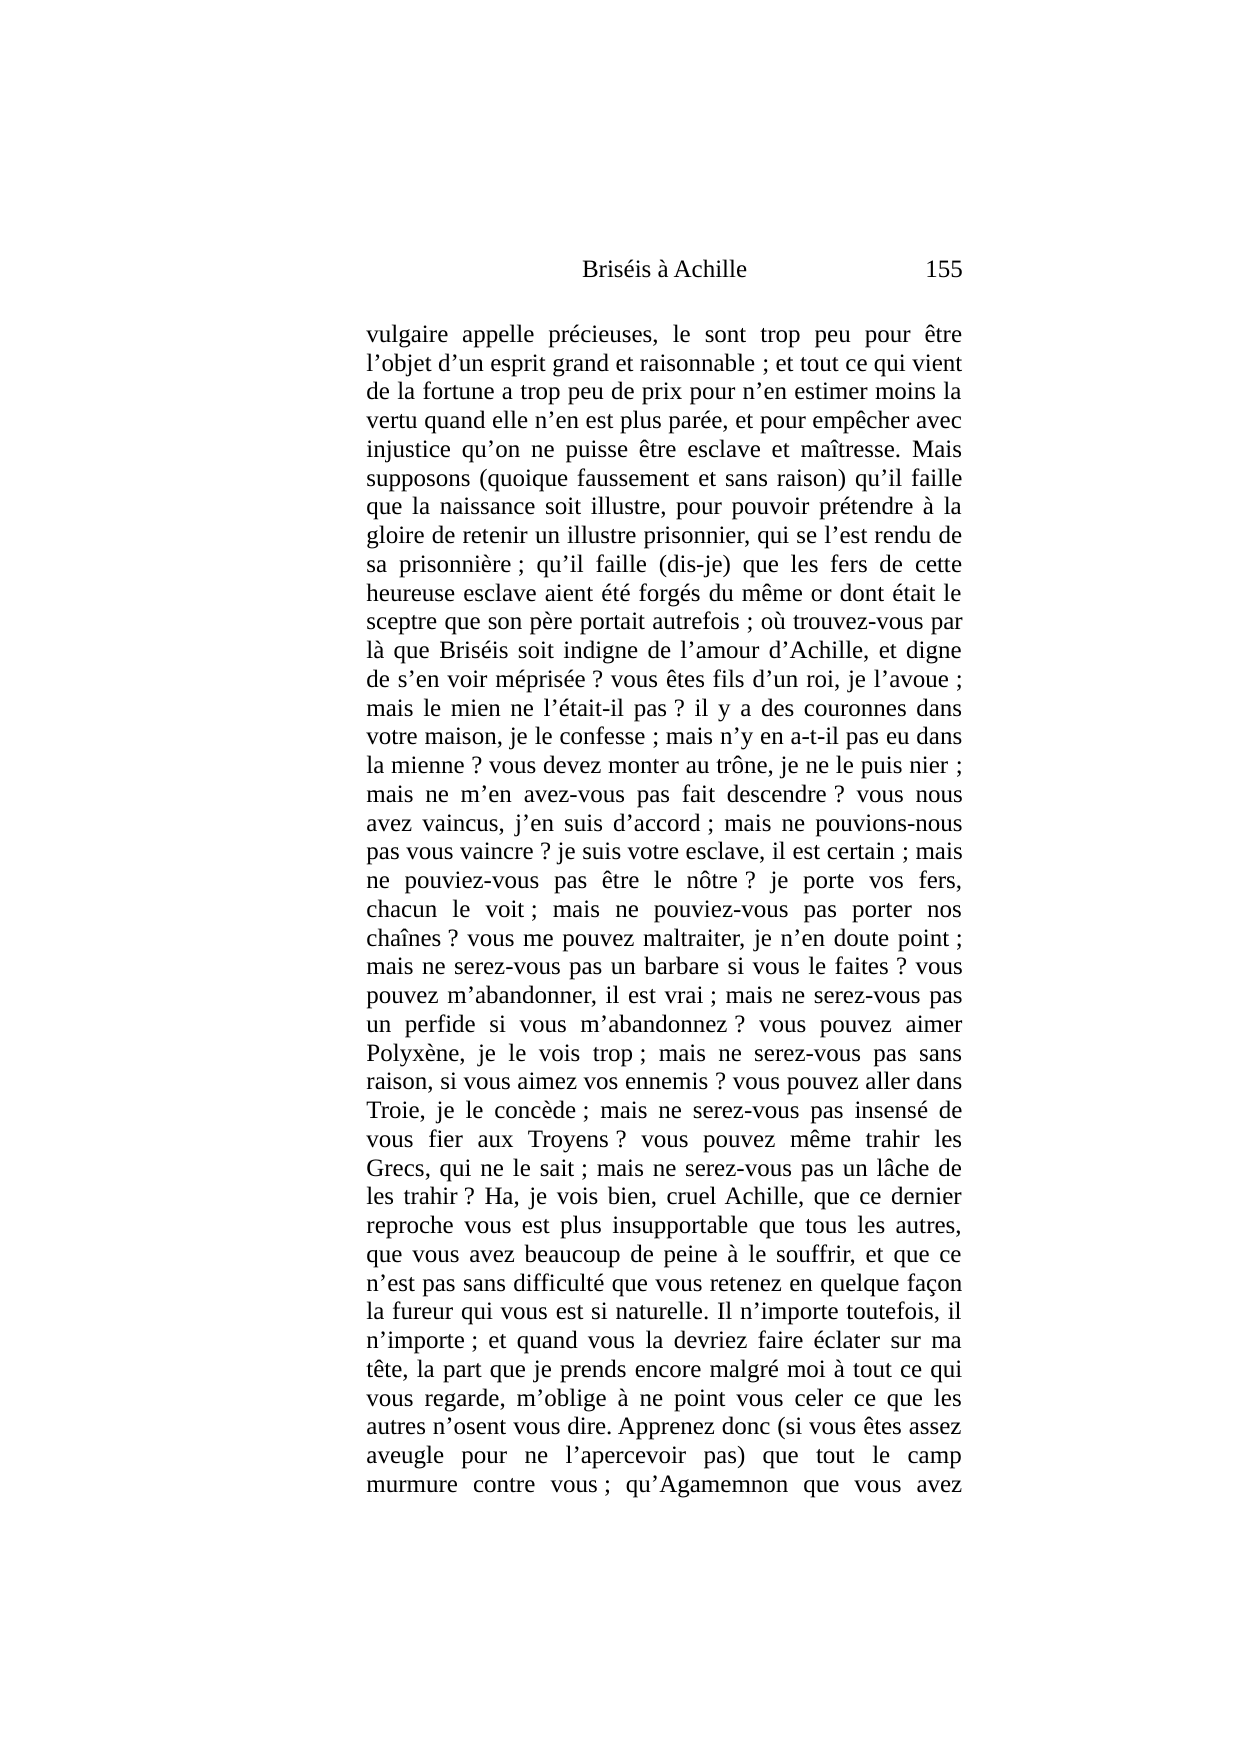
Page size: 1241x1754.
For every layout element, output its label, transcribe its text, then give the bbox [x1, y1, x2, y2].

text vulgaire appelle précieuses, le sont trop peu pour être l’objet d’un esprit grand et raisonnable ; et tout ce qui vient de la fortune a trop peu de prix pour n’en estimer moins la vertu quand elle n’en est plus parée, et pour empêcher avec injustice qu’on ne puisse être esclave et maîtresse. Mais supposons (quoique faussement et sans raison) qu’il faille que la naissance soit illustre, pour pouvoir prétendre à la gloire de retenir un illustre prisonnier, qui se l’est rendu de sa prisonnière ; qu’il faille (dis-je) que les fers de cette heureuse esclave aient été forgés du même or dont était le sceptre que son père portait autrefois ; où trouvez-vous par là que Briséis soit indigne de l’amour d’Achille, et digne de s’en voir méprisée ? vous êtes fils d’un roi, je l’avoue ; mais le mien ne l’était-il pas ? il y a des couronnes dans votre maison, je le confesse ; mais n’y en a-t-il pas eu dans la mienne ? vous devez monter au trône, je ne le puis nier ; mais ne m’en avez-vous pas fait descendre ? vous nous avez vaincus, j’en suis d’accord ; mais ne pouvions-nous pas vous vaincre ? je suis votre esclave, il est certain ; mais ne pouviez-vous pas être le nôtre ? je porte vos fers, chacun le voit ; mais ne pouviez-vous pas porter nos chaînes ? vous me pouvez maltraiter, je n’en doute point ; mais ne serez-vous pas un barbare si vous le faites ? vous pouvez m’abandonner, il est vrai ; mais ne serez-vous pas un perfide si vous m’abandonnez ? vous pouvez aimer Polyxène, je le vois trop ; mais ne serez-vous pas sans raison, si vous aimez vos ennemis ? vous pouvez aller dans Troie, je le concède ; mais ne serez-vous pas insensé de vous fier aux Troyens ? vous pouvez même trahir les Grecs, qui ne le sait ; mais ne serez-vous pas un lâche de les trahir ? Ha, je vois bien, cruel Achille, que ce dernier reproche vous est plus insupportable que tous les autres, que vous avez beaucoup de peine à le souffrir, et que ce n’est pas sans difficulté que vous retenez en quelque façon la fureur qui vous est si naturelle. Il n’importe toutefois, il n’importe ; et quand vous la devriez faire éclater sur ma tête, la part que je prends encore malgré moi à tout ce qui vous regarde, m’oblige à ne point vous celer ce que les autres n’osent vous dire. Apprenez donc (si vous êtes assez aveugle pour ne l’apercevoir pas) que tout le camp murmure contre vous ; qu’Agamemnon que vous avez [366, 319, 963, 1498]
